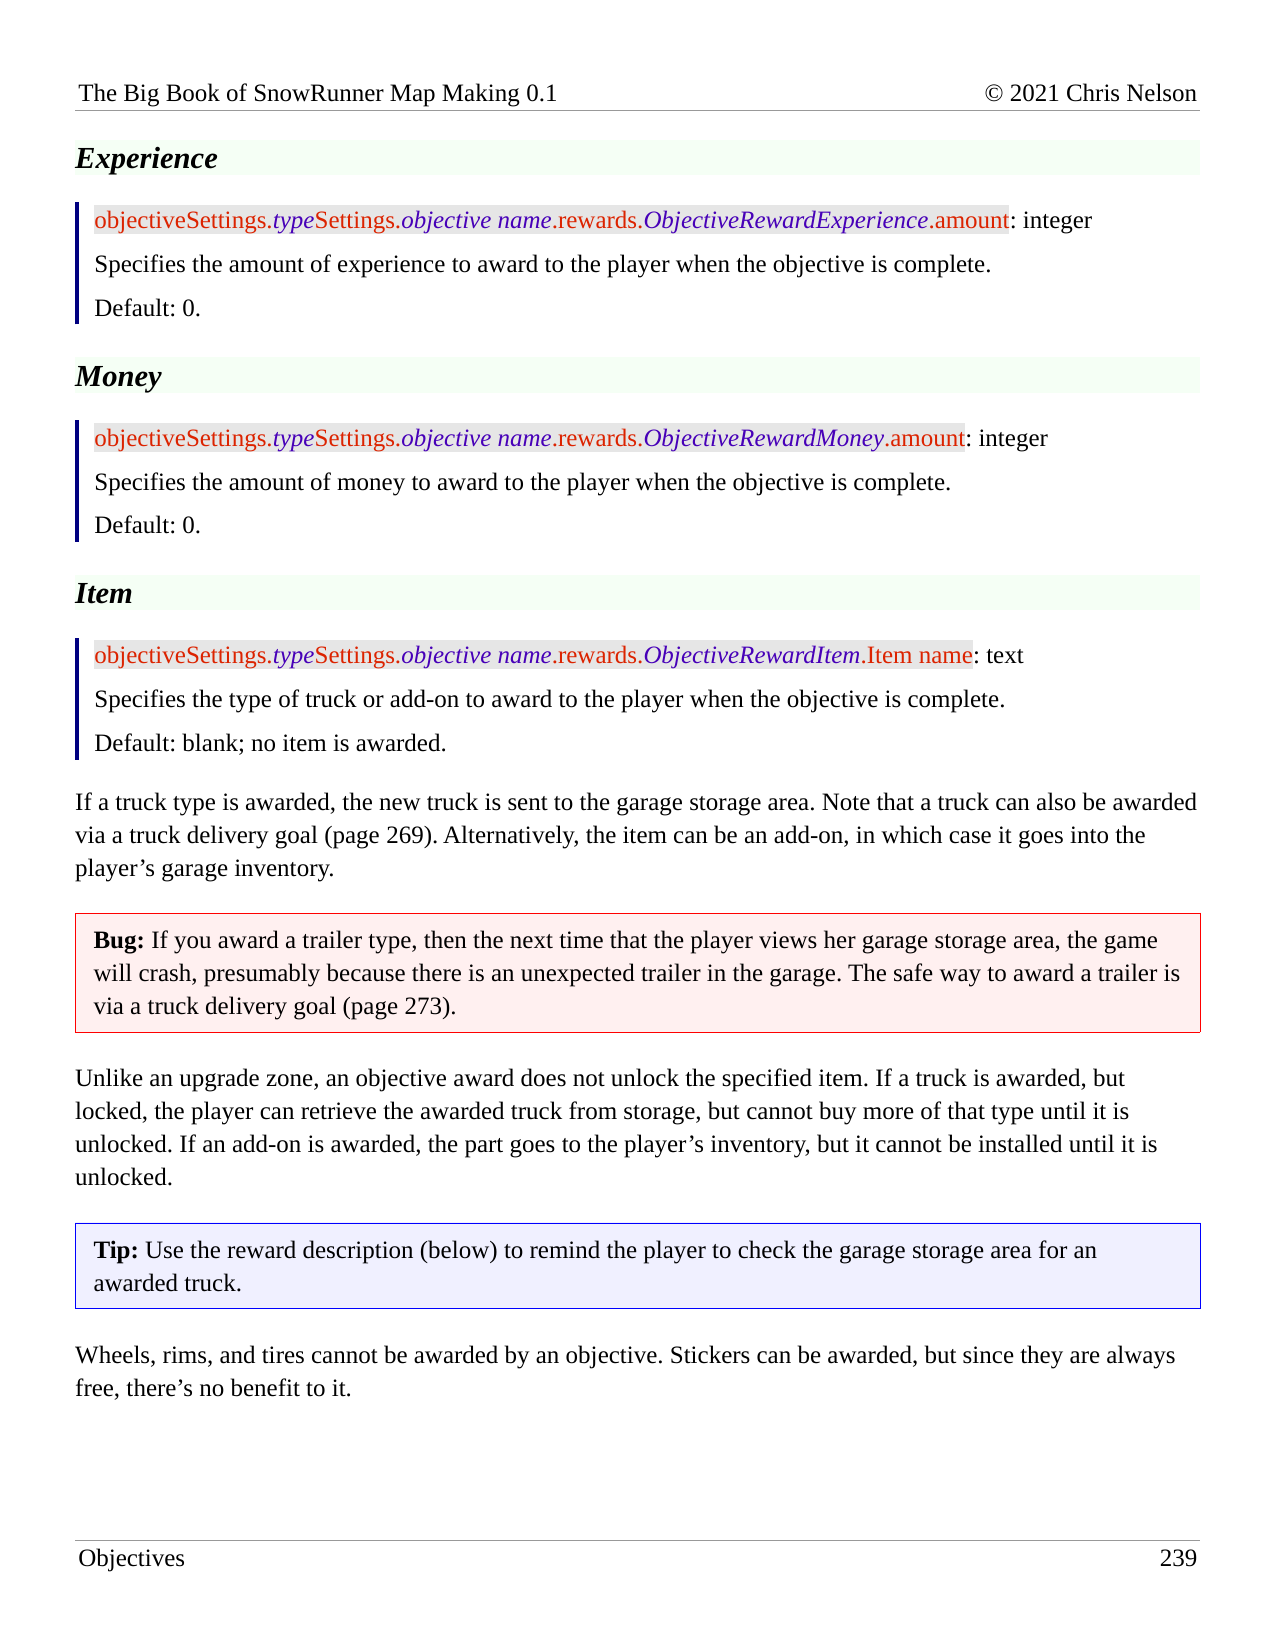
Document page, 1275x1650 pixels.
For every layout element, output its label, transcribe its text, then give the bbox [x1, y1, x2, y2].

subtitle Money [75, 357, 1200, 393]
text objectiveSettings.typeSettings.objective name.rewards.ObjectiveRewardExperience.amount: integer [79, 202, 1200, 234]
text Default: blank; no item is awarded. [79, 725, 1200, 760]
list Use the reward description (below) to remind the player to check the garage storage area for an awarded truck. [76, 1224, 1200, 1308]
text Wheels, rims, and tires cannot be awarded by an objective. Stickers can be awarded, but since they are always free, there’s no benefit to it. [75, 1340, 1200, 1402]
text Default: 0. [79, 507, 1200, 542]
text objectiveSettings.typeSettings.objective name.rewards.ObjectiveRewardItem.Item name: text [75, 637, 1200, 669]
text If a truck type is awarded, the new truck is sent to the garage storage area. Note that a truck can also be awarded via a truck delivery goal (page 269). Alternatively, the item can be an add-on, in which case it goes into the player’s garage inventory. [75, 787, 1200, 881]
text Specifies the type of truck or add-on to award to the player when the objective is complete. [79, 681, 1200, 713]
text Specifies the amount of money to award to the player when the objective is complete. [79, 463, 1200, 495]
subtitle Item [75, 575, 1200, 610]
text objectiveSettings.typeSettings.objective name.rewards.ObjectiveRewardMoney.amount: integer [79, 420, 1200, 452]
text Unlike an upgrade zone, an objective award does not unlock the specified item. If a truck is awarded, but locked, the player can retrieve the awarded truck from storage, but cannot buy more of that type until it is unlocked. If an add-on is awarded, the part goes to the player’s inventory, but it cannot be installed until it is unlocked. [75, 1063, 1200, 1191]
text Default: 0. [79, 290, 1200, 324]
text Specifies the amount of experience to award to the player when the objective is complete. [79, 246, 1200, 278]
list If you award a trailer type, then the next time that the player views her garage storage area, the game will crash, presumably because there is an unexpected trailer in the garage. The safe way to award a trailer is via a truck delivery goal (page 273). [76, 914, 1200, 1032]
subtitle Experience [75, 140, 1200, 175]
